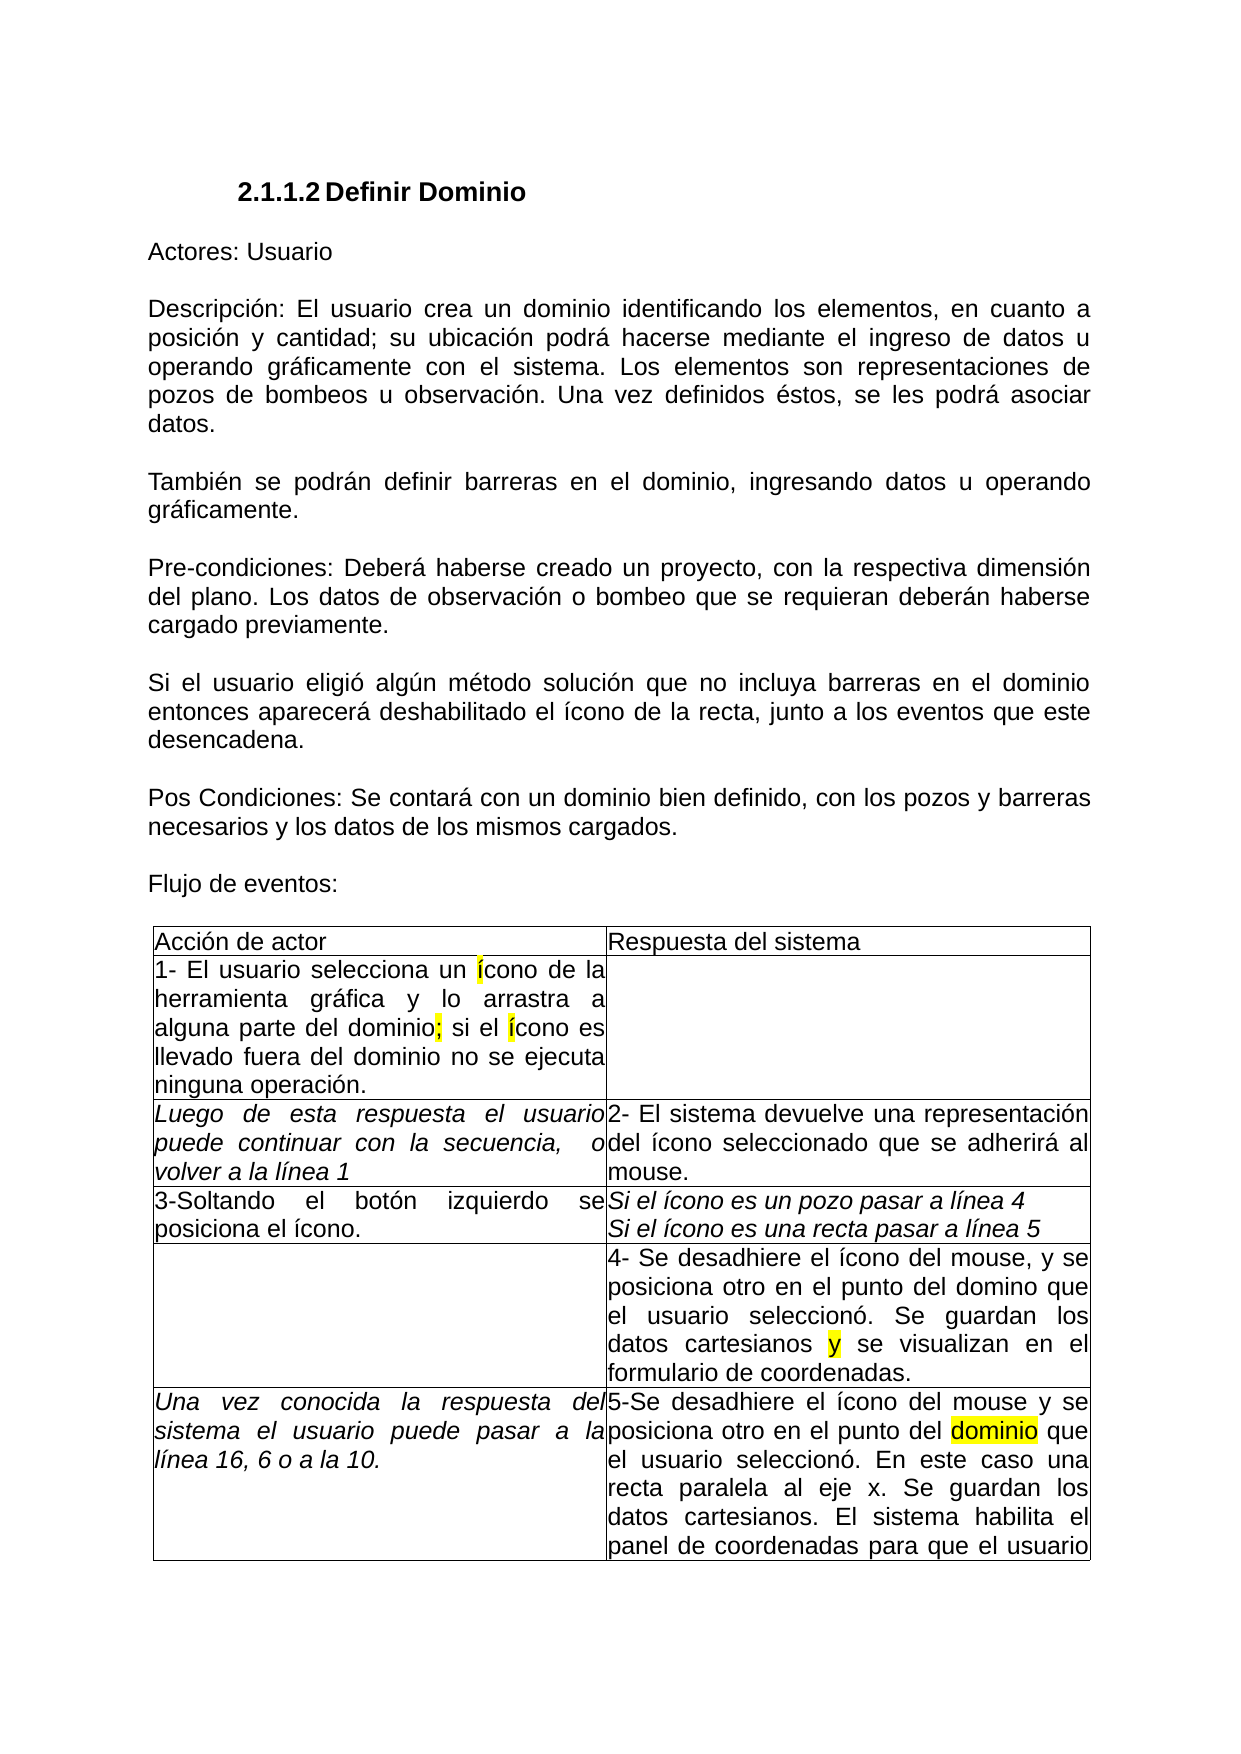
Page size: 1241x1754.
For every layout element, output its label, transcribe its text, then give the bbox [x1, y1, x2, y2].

table_cell 1- El usuario selecciona un ícono de la herramienta gráfica y lo arrastra a alguna parte del dominio; si el ícono es llevado fuera del dominio no se ejecuta ninguna operación. [154, 956, 606, 1099]
table_cell [607, 956, 1090, 1099]
table_header Respuesta del sistema [607, 927, 1090, 955]
table_cell 2- El sistema devuelve una representación del ícono seleccionado que se adherirá al mouse. [607, 1100, 1090, 1186]
text También se podrán definir barreras en el dominio, ingresando datos u operando gráficamente. [148, 466, 1092, 524]
table_cell 4- Se desadhiere el ícono del mouse, y se posiciona otro en el punto del domino que el usuario seleccionó. Se guardan los datos cartesianos y se visualizan en el formulario de coordenadas. [607, 1244, 1090, 1387]
text Actores: Usuario [148, 236, 1092, 265]
table_cell Luego de esta respuesta el usuario puede continuar con la secuencia, o volver a la línea 1 [154, 1100, 606, 1186]
text Pre-condiciones: Deberá haberse creado un proyecto, con la respectiva dimensión del plano. Los datos de observación o bombeo que se requieran deberán haberse cargado previamente. [148, 553, 1092, 639]
table_cell 5-Se desadhiere el ícono del mouse y se posiciona otro en el punto del dominio que el usuario seleccionó. En este caso una recta paralela al eje x. Se guardan los datos cartesianos. El sistema habilita el panel de coordenadas para que el usuario [607, 1388, 1090, 1559]
table_cell 3-Soltando el botón izquierdo se posiciona el ícono. [154, 1187, 606, 1243]
text Si el usuario eligió algún método solución que no incluya barreras en el dominio entonces aparecerá deshabilitado el ícono de la recta, junto a los eventos que este desencadena. [148, 668, 1092, 754]
text Pos Condiciones: Se contará con un dominio bien definido, con los pozos y barreras necesarios y los datos de los mismos cargados. [148, 783, 1092, 840]
table_cell [154, 1244, 606, 1387]
table_header Acción de actor [154, 927, 606, 955]
text Flujo de eventos: [148, 869, 1092, 898]
table_cell Si el ícono es un pozo pasar a línea 4 Si el ícono es una recta pasar a línea 5 [607, 1187, 1090, 1243]
subtitle Definir Dominio [237, 176, 1092, 208]
text Descripción: El usuario crea un dominio identificando los elementos, en cuanto a posición y cantidad; su ubicación podrá hacerse mediante el ingreso de datos u operando gráficamente con el sistema. Los elementos son representaciones de pozos de bombeos u observación. Una vez definidos éstos, se les podrá asociar datos. [148, 294, 1092, 438]
table_cell Una vez conocida la respuesta del sistema el usuario puede pasar a la línea 16, 6 o a la 10. [154, 1388, 606, 1559]
